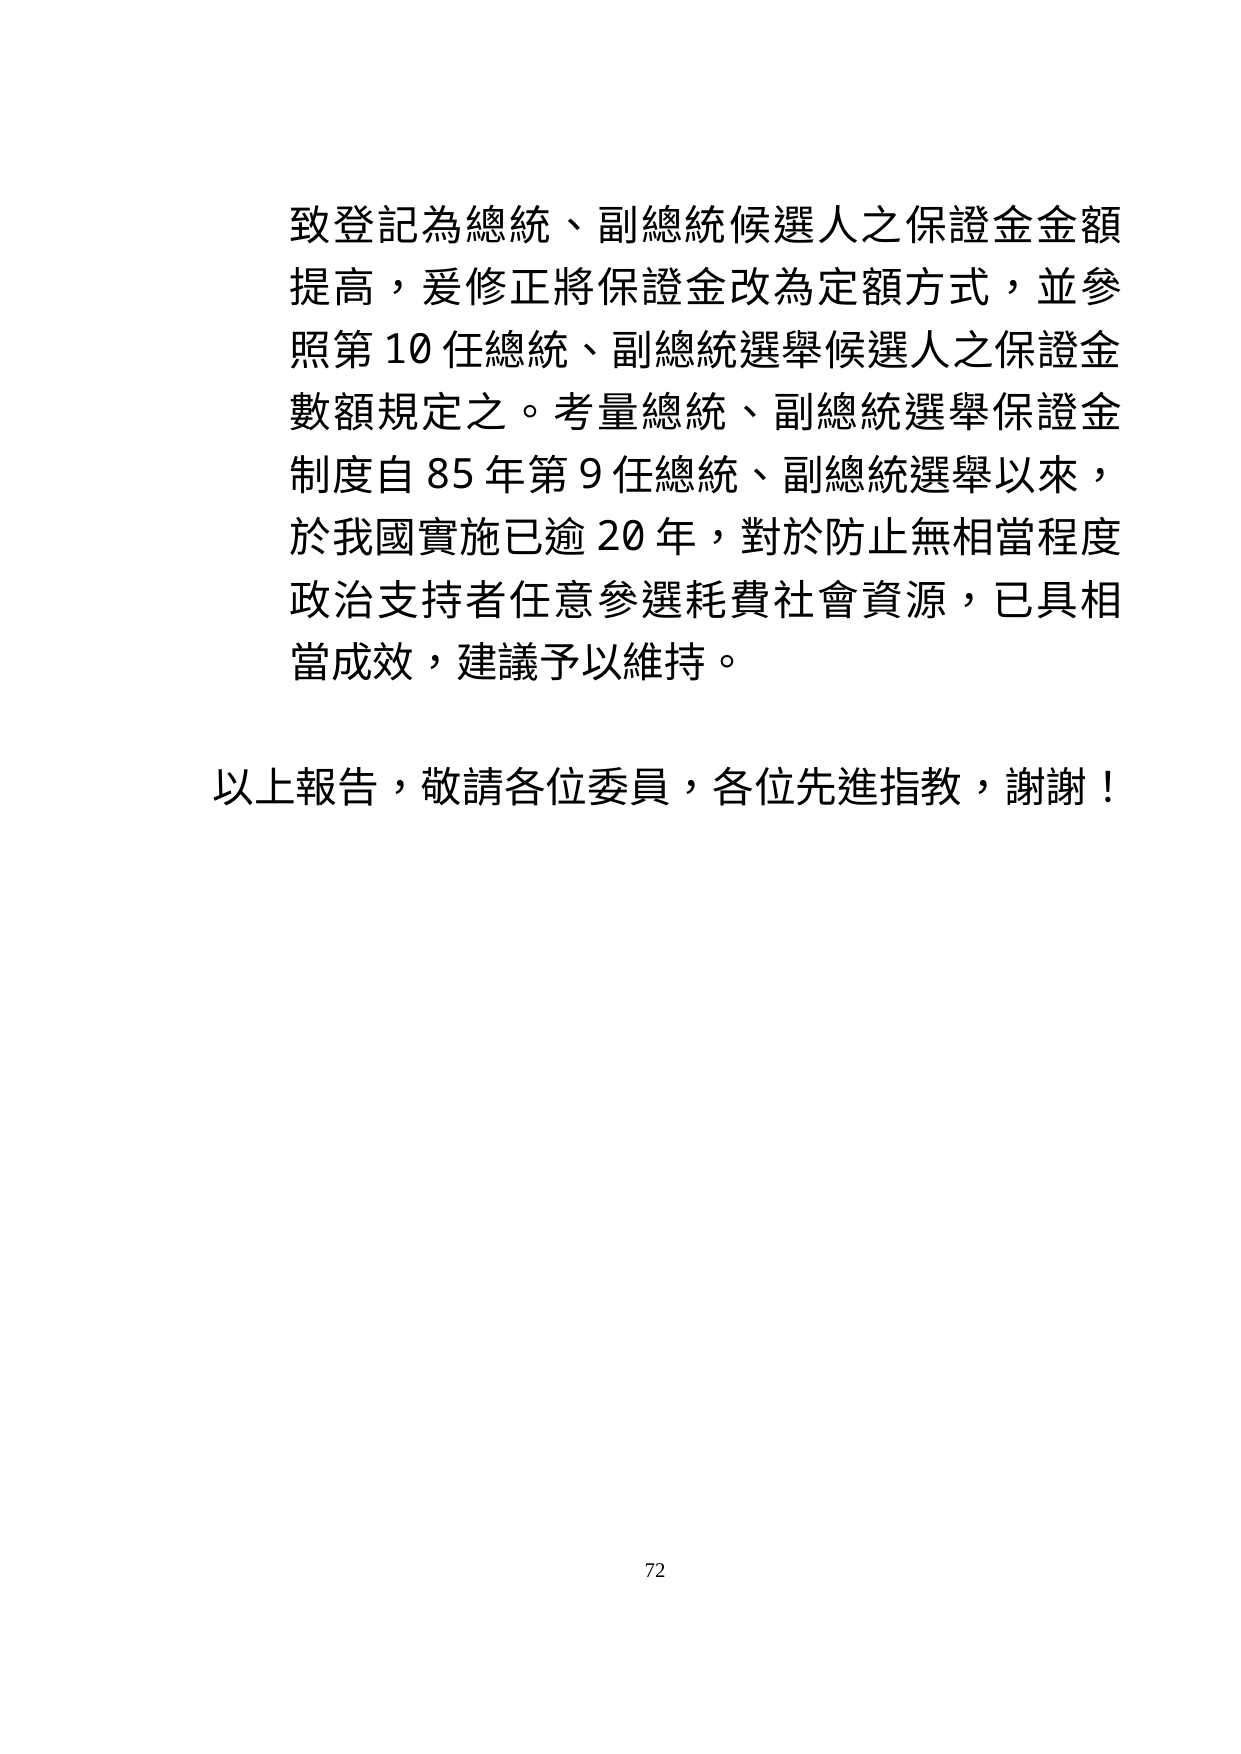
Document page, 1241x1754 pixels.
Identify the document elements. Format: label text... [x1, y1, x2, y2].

text 以上報告，敬請各位委員，各位先進指教，謝謝！ [187, 743, 1122, 805]
text 致登記為總統、副總統候選人之保證金金額提高，爰修正將保證金改為定額方式，並參照第10任總統、副總統選舉候選人之保證金數額規定之。考量總統、副總統選舉保證金制度自85年第9任總統、副總統選舉以來，於我國實施已逾20年，對於防止無相當程度政治支持者任意參選耗費社會資源，已具相當成效，建議予以維持。 [289, 180, 1122, 680]
